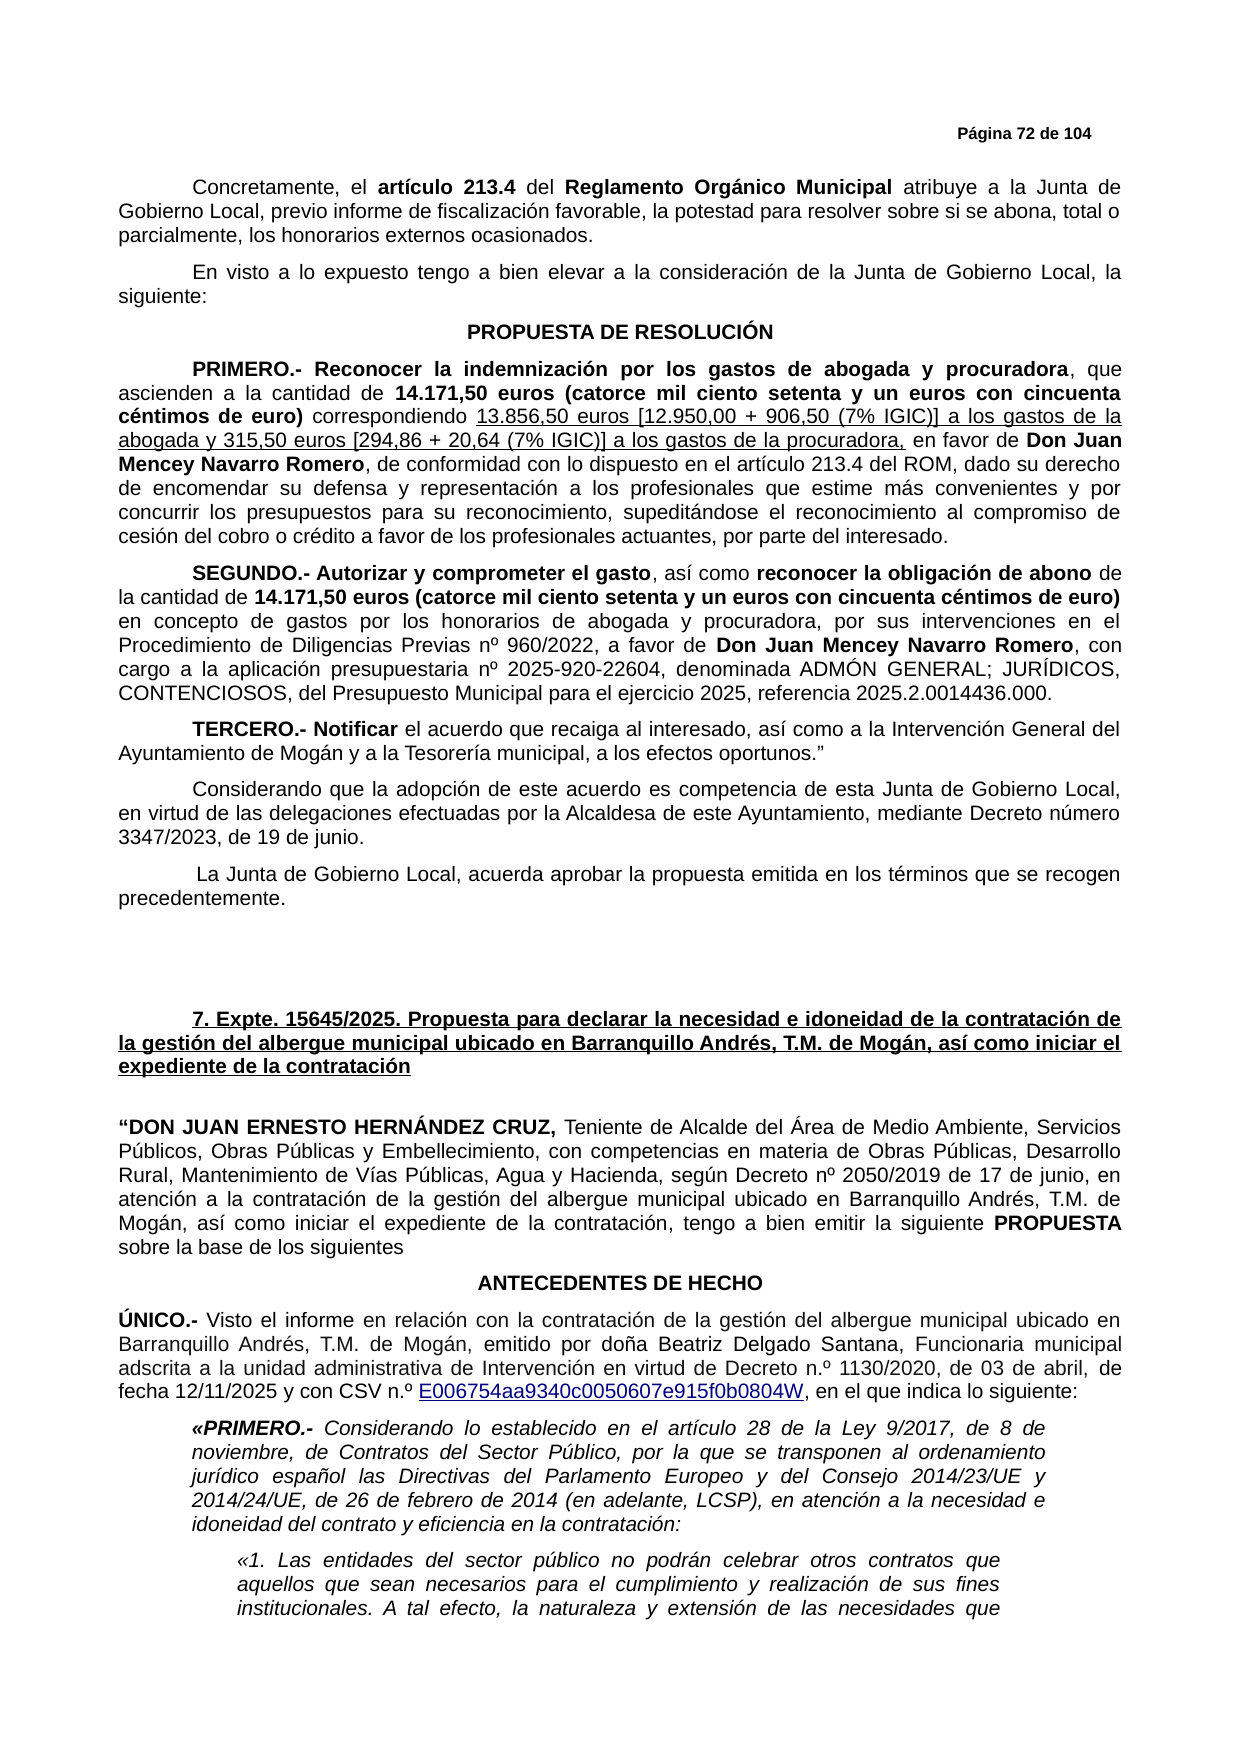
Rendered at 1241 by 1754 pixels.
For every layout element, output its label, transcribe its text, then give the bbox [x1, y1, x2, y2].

text TERCERO.- Notificar el acuerdo que recaiga al interesado, así como a la Intervención General del Ayuntamiento de Mogán y a la Tesorería municipal, a los efectos oportunos.” [118, 717, 1122, 765]
text ANTECEDENTES DE HECHO [118, 1271, 1122, 1295]
text 7. Expte. 15645/2025. Propuesta para declarar la necesidad e idoneidad de la contratación de la gestión del albergue municipal ubicado en Barranquillo Andrés, T.M. de Mogán, así como iniciar el [118, 1006, 1122, 1051]
text Considerando que la adopción de este acuerdo es competencia de esta Junta de Gobierno Local, en virtud de las delegaciones efectuadas por la Alcaldesa de este Ayuntamiento, mediante Decreto número 3347/2023, de 19 de junio. [118, 777, 1122, 849]
text expediente de la contratación [118, 1052, 1122, 1078]
text SEGUNDO.- Autorizar y comprometer el gasto, así como reconocer la obligación de abono de la cantidad de 14.171,50 euros (catorce mil ciento setenta y un euros con cincuenta céntimos de euro) en concepto de gastos por los honorarios de abogada y procuradora, por sus intervenciones en el Procedimiento de Diligencias Previas nº 960/2022, a favor de Don Juan Mencey Navarro Romero, con cargo a la aplicación presupuestaria nº 2025-920-22604, denominada ADMÓN GENERAL; JURÍDICOS, CONTENCIOSOS, del Presupuesto Municipal para el ejercicio 2025, referencia 2025.2.0014436.000. [118, 561, 1122, 704]
text PRIMERO.- Reconocer la indemnización por los gastos de abogada y procuradora, que ascienden a la cantidad de 14.171,50 euros (catorce mil ciento setenta y un euros con cincuenta céntimos de euro) correspondiendo 13.856,50 euros [12.950,00 + 906,50 (7% IGIC)] a los gastos de la abogada y 315,50 euros [294,86 + 20,64 (7% IGIC)] a los gastos de la procuradora, en favor de Don Juan Mencey Navarro Romero, de conformidad con lo dispuesto en el artículo 213.4 del ROM, dado su derecho de encomendar su defensa y representación a los profesionales que estime más convenientes y por concurrir los presupuestos para su reconocimiento, supeditándose el reconocimiento al compromiso de cesión del cobro o crédito a favor de los profesionales actuantes, por parte del interesado. [118, 356, 1122, 548]
text «PRIMERO.- Considerando lo establecido en el artículo 28 de la Ley 9/2017, de 8 de noviembre, de Contratos del Sector Público, por la que se transponen al ordenamiento jurídico español las Directivas del Parlamento Europeo y del Consejo 2014/23/UE y 2014/24/UE, de 26 de febrero de 2014 (en adelante, LCSP), en atención a la necesidad e idoneidad del contrato y eficiencia en la contratación: [192, 1416, 1049, 1536]
text «1. Las entidades del sector público no podrán celebrar otros contratos que aquellos que sean necesarios para el cumplimiento y realización de sus fines institucionales. A tal efecto, la naturaleza y extensión de las necesidades que [237, 1548, 1003, 1620]
text “DON JUAN ERNESTO HERNÁNDEZ CRUZ, Teniente de Alcalde del Área de Medio Ambiente, Servicios Públicos, Obras Públicas y Embellecimiento, con competencias en materia de Obras Públicas, Desarrollo Rural, Mantenimiento de Vías Públicas, Agua y Hacienda, según Decreto nº 2050/2019 de 17 de junio, en atención a la contratación de la gestión del albergue municipal ubicado en Barranquillo Andrés, T.M. de Mogán, así como iniciar el expediente de la contratación, tengo a bien emitir la siguiente PROPUESTA sobre la base de los siguientes [118, 1115, 1122, 1258]
text La Junta de Gobierno Local, acuerda aprobar la propuesta emitida en los términos que se recogen precedentemente. [118, 862, 1122, 909]
text Concretamente, el artículo 213.4 del Reglamento Orgánico Municipal atribuye a la Junta de Gobierno Local, previo informe de fiscalización favorable, la potestad para resolver sobre si se abona, total o parcialmente, los honorarios externos ocasionados. [118, 175, 1122, 247]
text En visto a lo expuesto tengo a bien elevar a la consideración de la Junta de Gobierno Local, la siguiente: [118, 259, 1122, 307]
text PROPUESTA DE RESOLUCIÓN [118, 320, 1122, 344]
text ÚNICO.- Visto el informe en relación con la contratación de la gestión del albergue municipal ubicado en Barranquillo Andrés, T.M. de Mogán, emitido por doña Beatriz Delgado Santana, Funcionaria municipal adscrita a la unidad administrativa de Intervención en virtud de Decreto n.º 1130/2020, de 03 de abril, de fecha 12/11/2025 y con CSV n.º E006754aa9340c0050607e915f0b0804W, en el que indica lo siguiente: [118, 1307, 1122, 1403]
